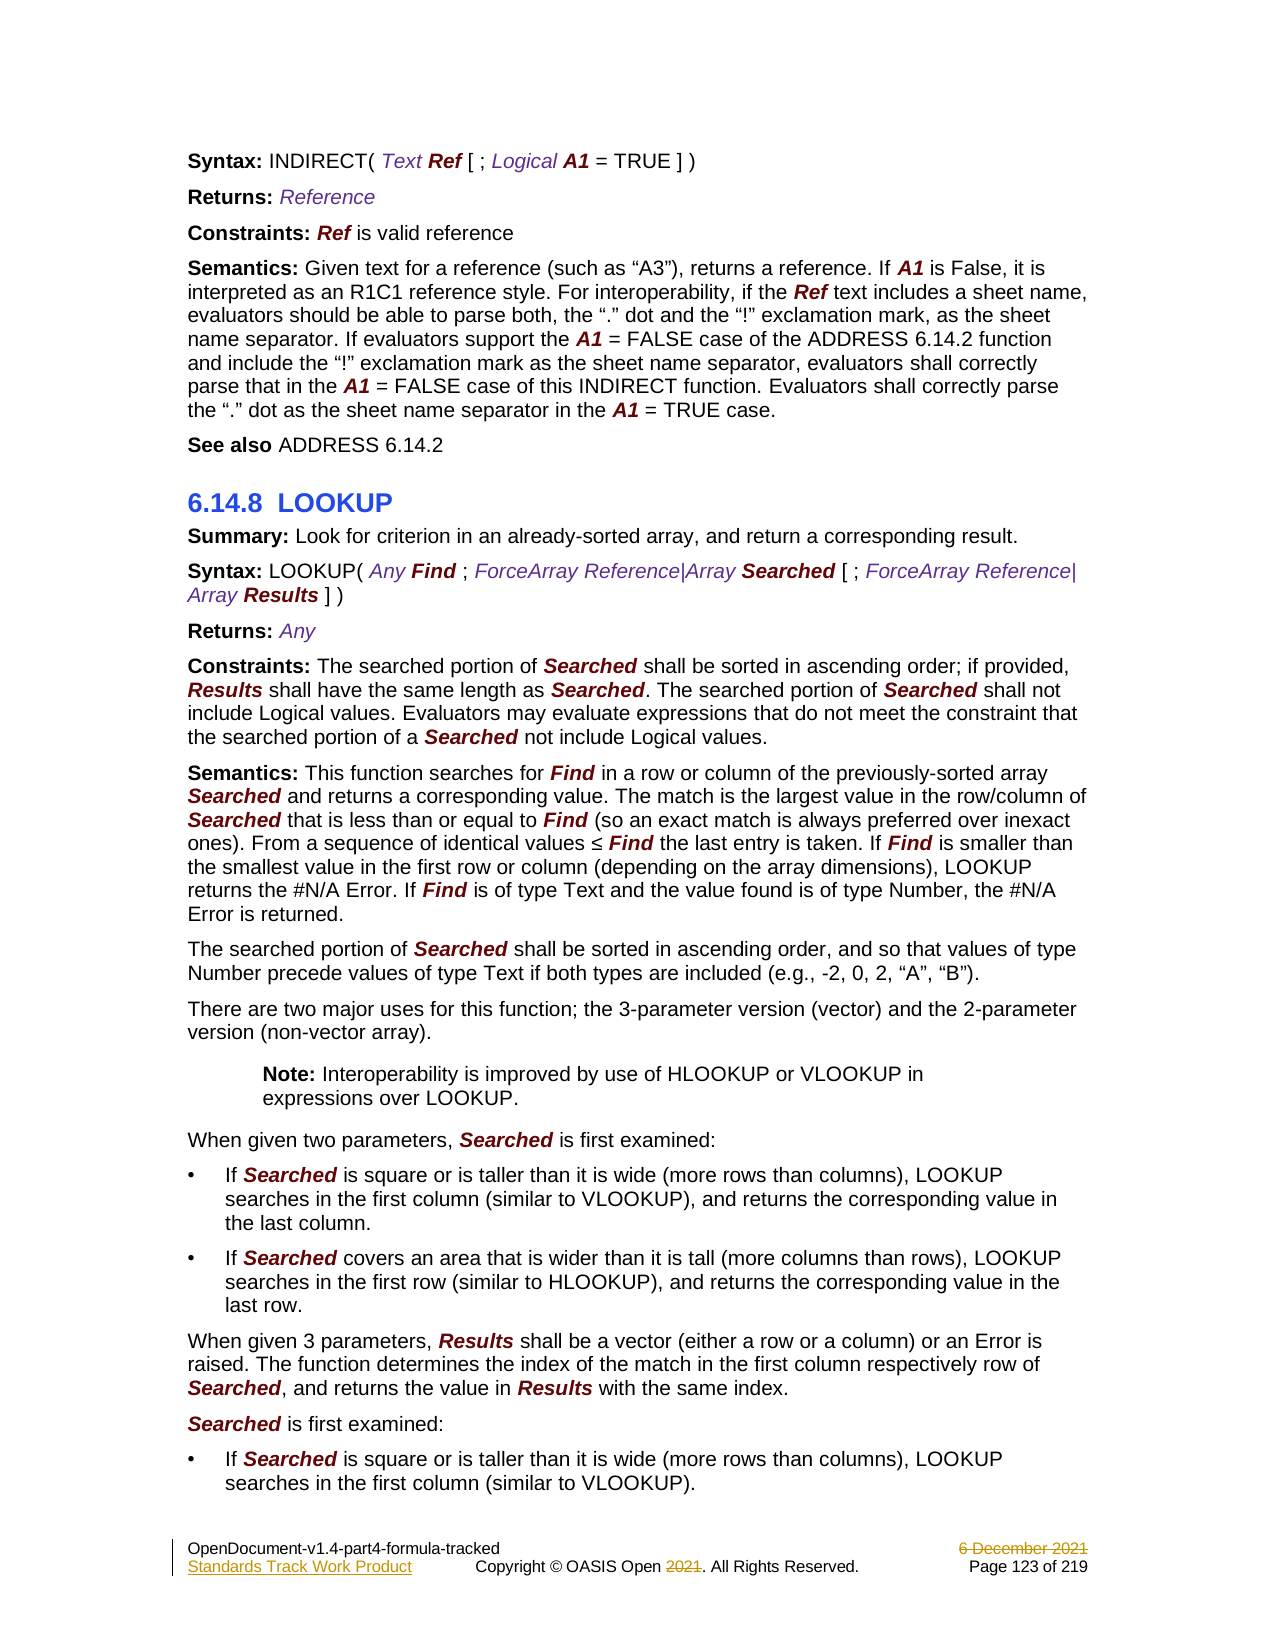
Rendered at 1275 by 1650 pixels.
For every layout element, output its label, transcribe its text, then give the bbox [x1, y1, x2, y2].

text The searched portion of Searched shall be sorted in ascending order, and so that values of type Number precede values of type Text if both types are included (e.g., -2, 0, 2, “A”, “B”). [187, 938, 1088, 985]
list If Searched covers an area that is wider than it is tall (more columns than rows), LOOKUP searches in the first row (similar to HLOOKUP), and returns the corresponding value in the last row. [187, 1247, 1088, 1317]
list If Searched is square or is taller than it is wide (more rows than columns), LOOKUP searches in the first column (similar to VLOOKUP). [187, 1448, 1088, 1495]
text Searched is first examined: [187, 1412, 1088, 1436]
text Constraints: Ref is valid reference [187, 221, 1088, 245]
text Semantics: This function searches for Find in a row or column of the previously-sorted array Searched and returns a corresponding value. The match is the largest value in the row/column of Searched that is less than or equal to Find (so an exact match is always preferred over inexact ones). From a sequence of identical values ≤ Find the last entry is taken. If Find is smaller than the smallest value in the first row or column (depending on the array dimensions), LOOKUP returns the #N/A Error. If Find is of type Text and the value found is of type Number, the #N/A Error is returned. [187, 761, 1088, 926]
list If Searched is square or is taller than it is wide (more rows than columns), LOOKUP searches in the first column (similar to VLOOKUP), and returns the corresponding value in the last column. [187, 1164, 1088, 1234]
text Semantics: Given text for a reference (such as “A3”), returns a reference. If A1 is False, it is interpreted as an R1C1 reference style. For interoperability, if the Ref text includes a sheet name, evaluators should be able to parse both, the “.” dot and the “!” exclamation mark, as the sheet name separator. If evaluators support the A1 = FALSE case of the ADDRESS 6.14.2 function and include the “!” exclamation mark as the sheet name separator, evaluators shall correctly parse that in the A1 = FALSE case of this INDIRECT function. Evaluators shall correctly parse the “.” dot as the sheet name separator in the A1 = TRUE case. [187, 257, 1088, 422]
text When given two parameters, Searched is first examined: [187, 1128, 1088, 1152]
text There are two major uses for this function; the 3-parameter version (vector) and the 2-parameter version (non-vector array). [187, 997, 1088, 1044]
text Syntax: LOOKUP( Any Find ; ForceArray Reference|Array Searched [ ; ForceArray Reference|Array Results ] ) [187, 560, 1088, 607]
text Summary: Look for criterion in an already-sorted array, and return a corresponding result. [187, 524, 1088, 548]
text Constraints: The searched portion of Searched shall be sorted in ascending order; if provided, Results shall have the same length as Searched. The searched portion of Searched shall not include Logical values. Evaluators may evaluate expressions that do not meet the constraint that the searched portion of a Searched not include Logical values. [187, 655, 1088, 749]
text See also ADDRESS 6.14.2 [187, 434, 1088, 457]
text Syntax: INDIRECT( Text Ref [ ; Logical A1 = TRUE ] ) [187, 150, 1088, 173]
subtitle LOOKUP [187, 488, 1088, 518]
text When given 3 parameters, Results shall be a vector (either a row or a column) or an Error is raised. The function determines the index of the match in the first column respectively row of Searched, and returns the value in Results with the same index. [187, 1329, 1088, 1400]
text Note: Interoperability is improved by use of HLOOKUP or VLOOKUP in expressions over LOOKUP. [262, 1063, 1013, 1110]
text Returns: Any [187, 619, 1088, 643]
text Returns: Reference [187, 186, 1088, 209]
